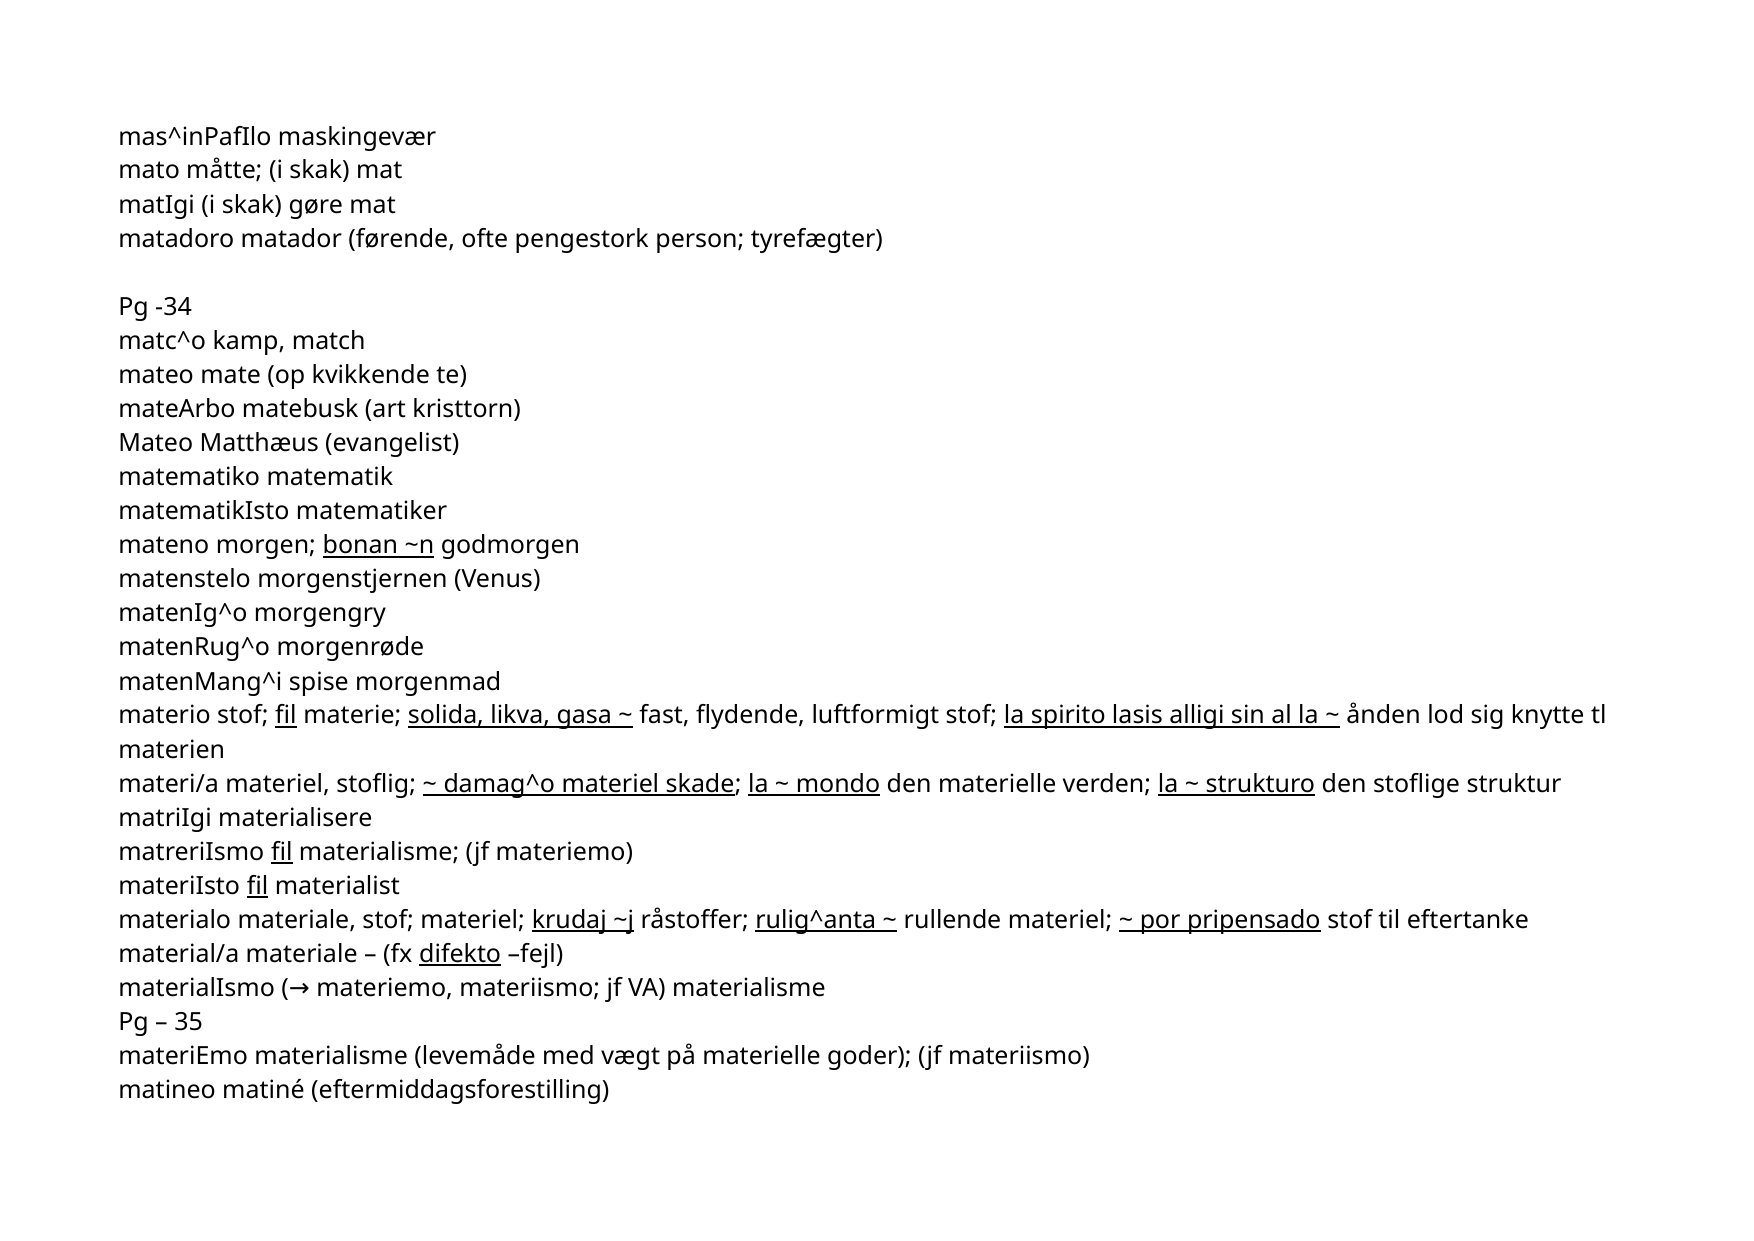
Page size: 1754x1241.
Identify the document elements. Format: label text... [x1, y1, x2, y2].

text materialIsmo (→ materiemo, materiismo; jf VA) materialisme [118, 970, 1636, 1004]
text matriIgi materialisere [118, 799, 1636, 833]
text matenIg^o morgengry [118, 595, 1636, 629]
text matc^o kamp, match [118, 322, 1636, 357]
text mateno morgen; bonan ~n godmorgen [118, 527, 1636, 561]
text matineo matiné (eftermiddagsforestilling) [118, 1072, 1636, 1106]
text materi/a materiel, stoflig; ~ damag^o materiel skade; la ~ mondo den materielle verden; la ~ strukturo den stoflige struktur [118, 765, 1636, 799]
text Pg – 35 [118, 1004, 1636, 1038]
text material/a materiale – (fx difekto –fejl) [118, 936, 1636, 970]
text matematiko matematik [118, 459, 1636, 493]
text materialo materiale, stof; materiel; krudaj ~j råstoffer; rulig^anta ~ rullende materiel; ~ por pripensado stof til eftertanke [118, 902, 1636, 936]
text matreriIsmo fil materialisme; (jf materiemo) [118, 833, 1636, 867]
text materiEmo materialisme (levemåde med vægt på materielle goder); (jf materiismo) [118, 1038, 1636, 1072]
text matIgi (i skak) gøre mat [118, 186, 1636, 220]
text mateArbo matebusk (art kristtorn) [118, 391, 1636, 425]
text Pg -34 [118, 288, 1636, 322]
text Mateo Matthæus (evangelist) [118, 425, 1636, 459]
text matematikIsto matematiker [118, 493, 1636, 527]
text matadoro matador (førende, ofte pengestork person; tyrefægter) [118, 220, 1636, 254]
text mateo mate (op kvikkende te) [118, 357, 1636, 391]
text matenMang^i spise morgenmad [118, 663, 1636, 697]
text mas^inPafIlo maskingevær [118, 118, 1636, 152]
text materiIsto fil materialist [118, 867, 1636, 902]
text matenRug^o morgenrøde [118, 629, 1636, 663]
text mato måtte; (i skak) mat [118, 152, 1636, 186]
text materio stof; fil materie; solida, likva, gasa ~ fast, flydende, luftformigt stof; la spirito lasis alligi sin al la ~ ånden lod sig knytte tl materien [118, 697, 1636, 765]
text matenstelo morgenstjernen (Venus) [118, 561, 1636, 595]
